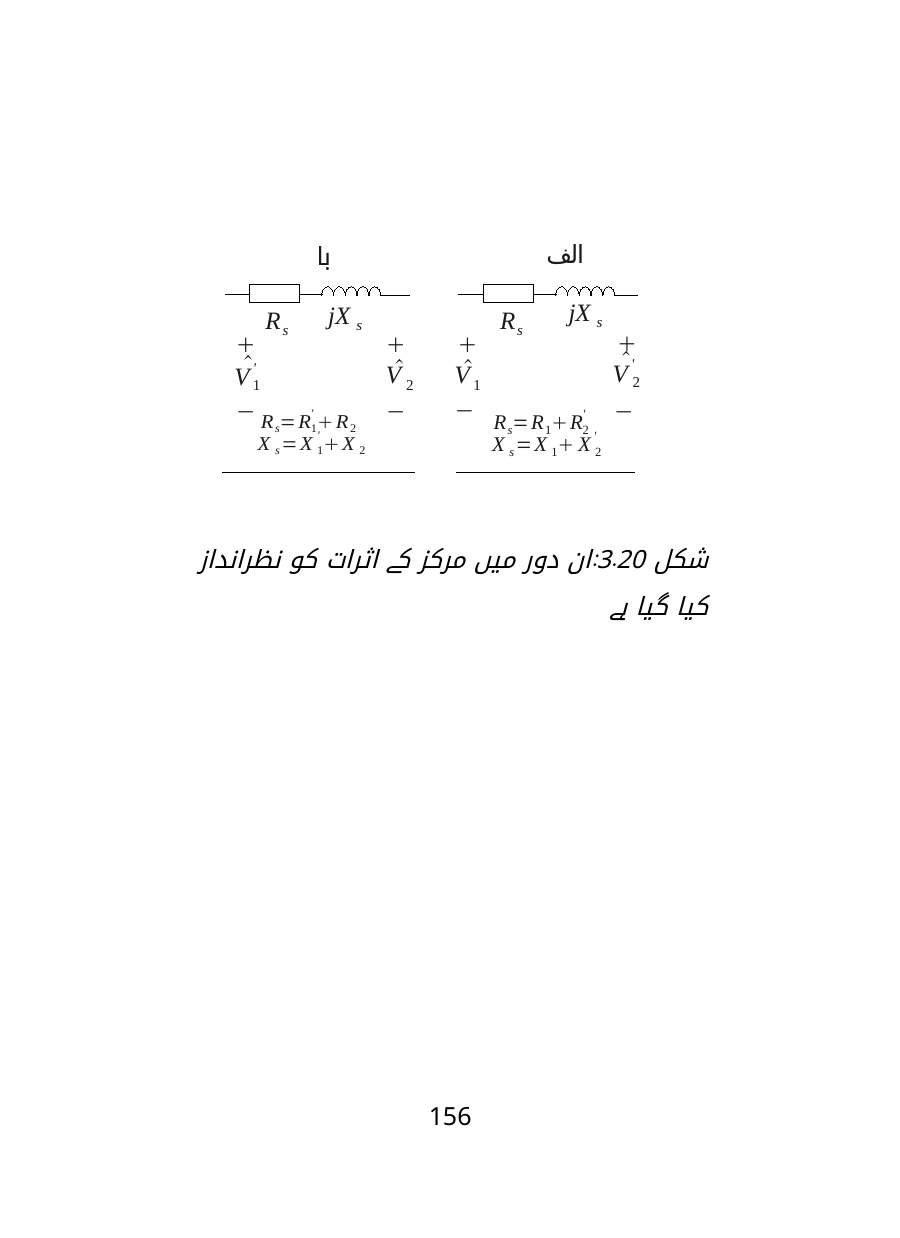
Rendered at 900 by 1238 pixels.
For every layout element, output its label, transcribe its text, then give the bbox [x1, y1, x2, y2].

text شکل 3.20:ان دور میں مرکز کے اثرات کو نظرانداز کیا گیا ہے [191, 228, 708, 631]
